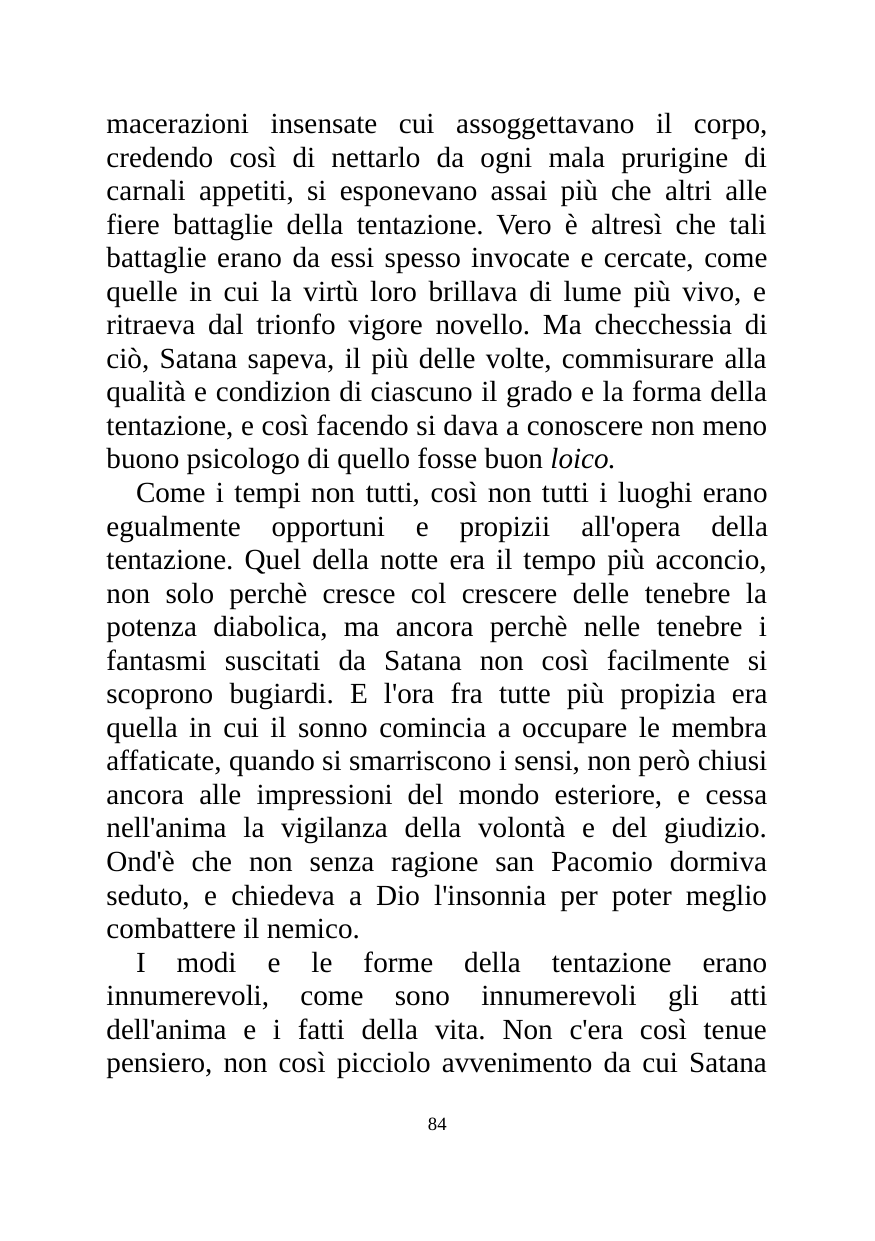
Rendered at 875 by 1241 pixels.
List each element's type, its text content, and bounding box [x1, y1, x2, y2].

text Come i tempi non tutti, così non tutti i luoghi erano egualmente opportuni e propizii all'opera della tentazione. Quel della notte era il tempo più acconcio, non solo perchè cresce col crescere delle tenebre la potenza diabolica, ma ancora perchè nelle tenebre i fantasmi suscitati da Satana non così facilmente si scoprono bugiardi. E l'ora fra tutte più propizia era quella in cui il sonno comincia a occupare le membra affaticate, quando si smarriscono i sensi, non però chiusi ancora alle impressioni del mondo esteriore, e cessa nell'anima la vigilanza della volontà e del giudizio. Ond'è che non senza ragione san Pacomio dormiva seduto, e chiedeva a Dio l'insonnia per poter meglio combattere il nemico. [106, 475, 768, 945]
text macerazioni insensate cui assoggettavano il corpo, credendo così di nettarlo da ogni mala prurigine di carnali appetiti, si esponevano assai più che altri alle fiere battaglie della tentazione. Vero è altresì che tali battaglie erano da essi spesso invocate e cercate, come quelle in cui la virtù loro brillava di lume più vivo, e ritraeva dal trionfo vigore novello. Ma checchessia di ciò, Satana sapeva, il più delle volte, commisurare alla qualità e condizion di ciascuno il grado e la forma della tentazione, e così facendo si dava a conoscere non meno buono psicologo di quello fosse buon loico. [106, 106, 768, 475]
text I modi e le forme della tentazione erano innumerevoli, come sono innumerevoli gli atti dell'anima e i fatti della vita. Non c'era così tenue pensiero, non così picciolo avvenimento da cui Satana [106, 945, 768, 1079]
